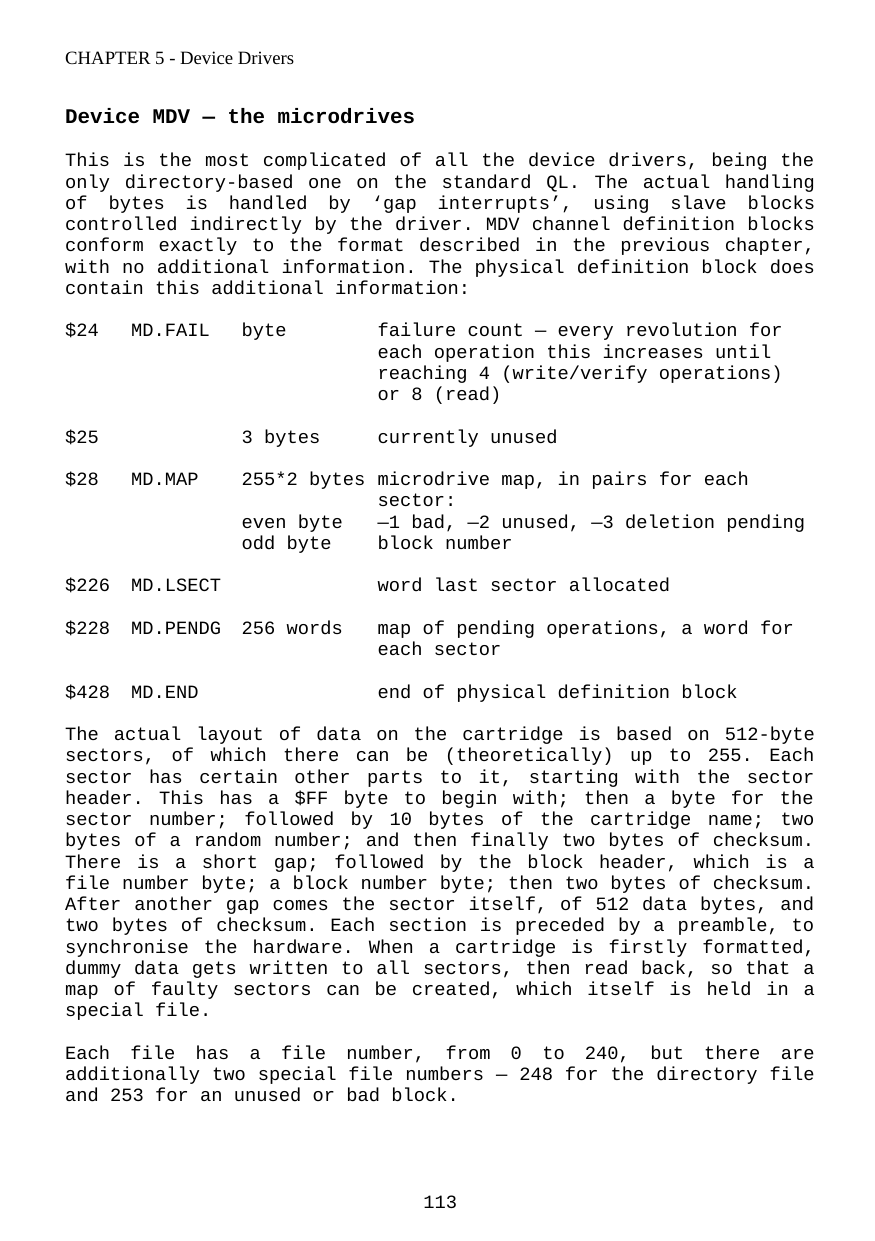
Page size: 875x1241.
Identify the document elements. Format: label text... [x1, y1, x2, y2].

table_cell block number [378, 534, 815, 555]
table_cell MD.END [131, 683, 241, 704]
table_cell [131, 406, 241, 427]
table_cell [378, 449, 815, 470]
table_cell microdrive map, in pairs for each sector: [378, 470, 815, 512]
table_cell [131, 428, 241, 449]
table_cell [131, 534, 241, 555]
table_cell $228 [65, 619, 131, 661]
table_cell [241, 576, 377, 597]
subtitle Device MDV — the microdrives [65, 106, 815, 130]
table_cell 255*2 bytes [241, 470, 377, 512]
table_header byte [241, 321, 377, 406]
table_cell MD.LSECT [131, 576, 241, 597]
table_cell [65, 598, 131, 619]
text The actual layout of data on the cartridge is based on 512-byte sectors, of which there can be (theoretically) up to 255. Each sector has certain other parts to it, starting with the sector header. This has a $FF byte to begin with; then a byte for the sector number; followed by 10 bytes of the cartridge name; two bytes of a random number; and then finally two bytes of checksum. There is a short gap; followed by the block header, which is a file number byte; a block number byte; then two bytes of checksum. After another gap comes the sector itself, of 512 data bytes, and two bytes of checksum. Each section is preceded by a preamble, to synchronise the hardware. When a cartridge is firstly formatted, dummy data gets written to all sectors, then read back, so that a map of faulty sectors can be created, which itself is held in a special file. [65, 725, 815, 1022]
table_cell [378, 555, 815, 576]
table_cell [131, 555, 241, 576]
table_cell MD.MAP [131, 470, 241, 512]
table_header MD.FAIL [131, 321, 241, 406]
table_cell [65, 555, 131, 576]
table_cell $428 [65, 683, 131, 704]
table_cell even byte [241, 513, 377, 534]
table_cell [65, 449, 131, 470]
table_cell currently unused [378, 428, 815, 449]
text Each file has a file number, from 0 to 240, but there are additionally two special file numbers — 248 for the directory file and 253 for an unused or bad block. [65, 1044, 815, 1107]
table_cell [241, 683, 377, 704]
table_cell word last sector allocated [378, 576, 815, 597]
table_cell [241, 449, 377, 470]
table_cell map of pending operations, a word for each sector [378, 619, 815, 661]
table_cell [378, 661, 815, 682]
table_cell odd byte [241, 534, 377, 555]
table_cell [378, 406, 815, 427]
table_cell [131, 661, 241, 682]
table_cell $28 [65, 470, 131, 512]
table_cell [131, 513, 241, 534]
table_cell —1 bad, —2 unused, —3 deletion pending [378, 513, 815, 534]
text This is the most complicated of all the device drivers, being the only directory-based one on the standard QL. The actual handling of bytes is handled by ‘gap interrupts’, using slave blocks controlled indirectly by the driver. MDV channel definition blocks conform exactly to the format described in the previous chapter, with no additional information. The physical definition block does contain this additional information: [65, 151, 815, 300]
table_cell [378, 598, 815, 619]
table_cell [65, 661, 131, 682]
table_cell [131, 598, 241, 619]
table_header failure count — every revolution for each operation this increases until reaching 4 (write/verify operations) or 8 (read) [378, 321, 815, 406]
table_cell $25 [65, 428, 131, 449]
table_cell [131, 449, 241, 470]
table_cell [241, 661, 377, 682]
table_cell [65, 534, 131, 555]
table_cell [241, 555, 377, 576]
table_cell [241, 406, 377, 427]
table_cell 3 bytes [241, 428, 377, 449]
table_cell end of physical definition block [378, 683, 815, 704]
table_header $24 [65, 321, 131, 406]
table_cell [241, 598, 377, 619]
table_cell [65, 406, 131, 427]
table_cell $226 [65, 576, 131, 597]
table_cell MD.PENDG [131, 619, 241, 661]
table_cell 256 words [241, 619, 377, 661]
table_cell [65, 513, 131, 534]
